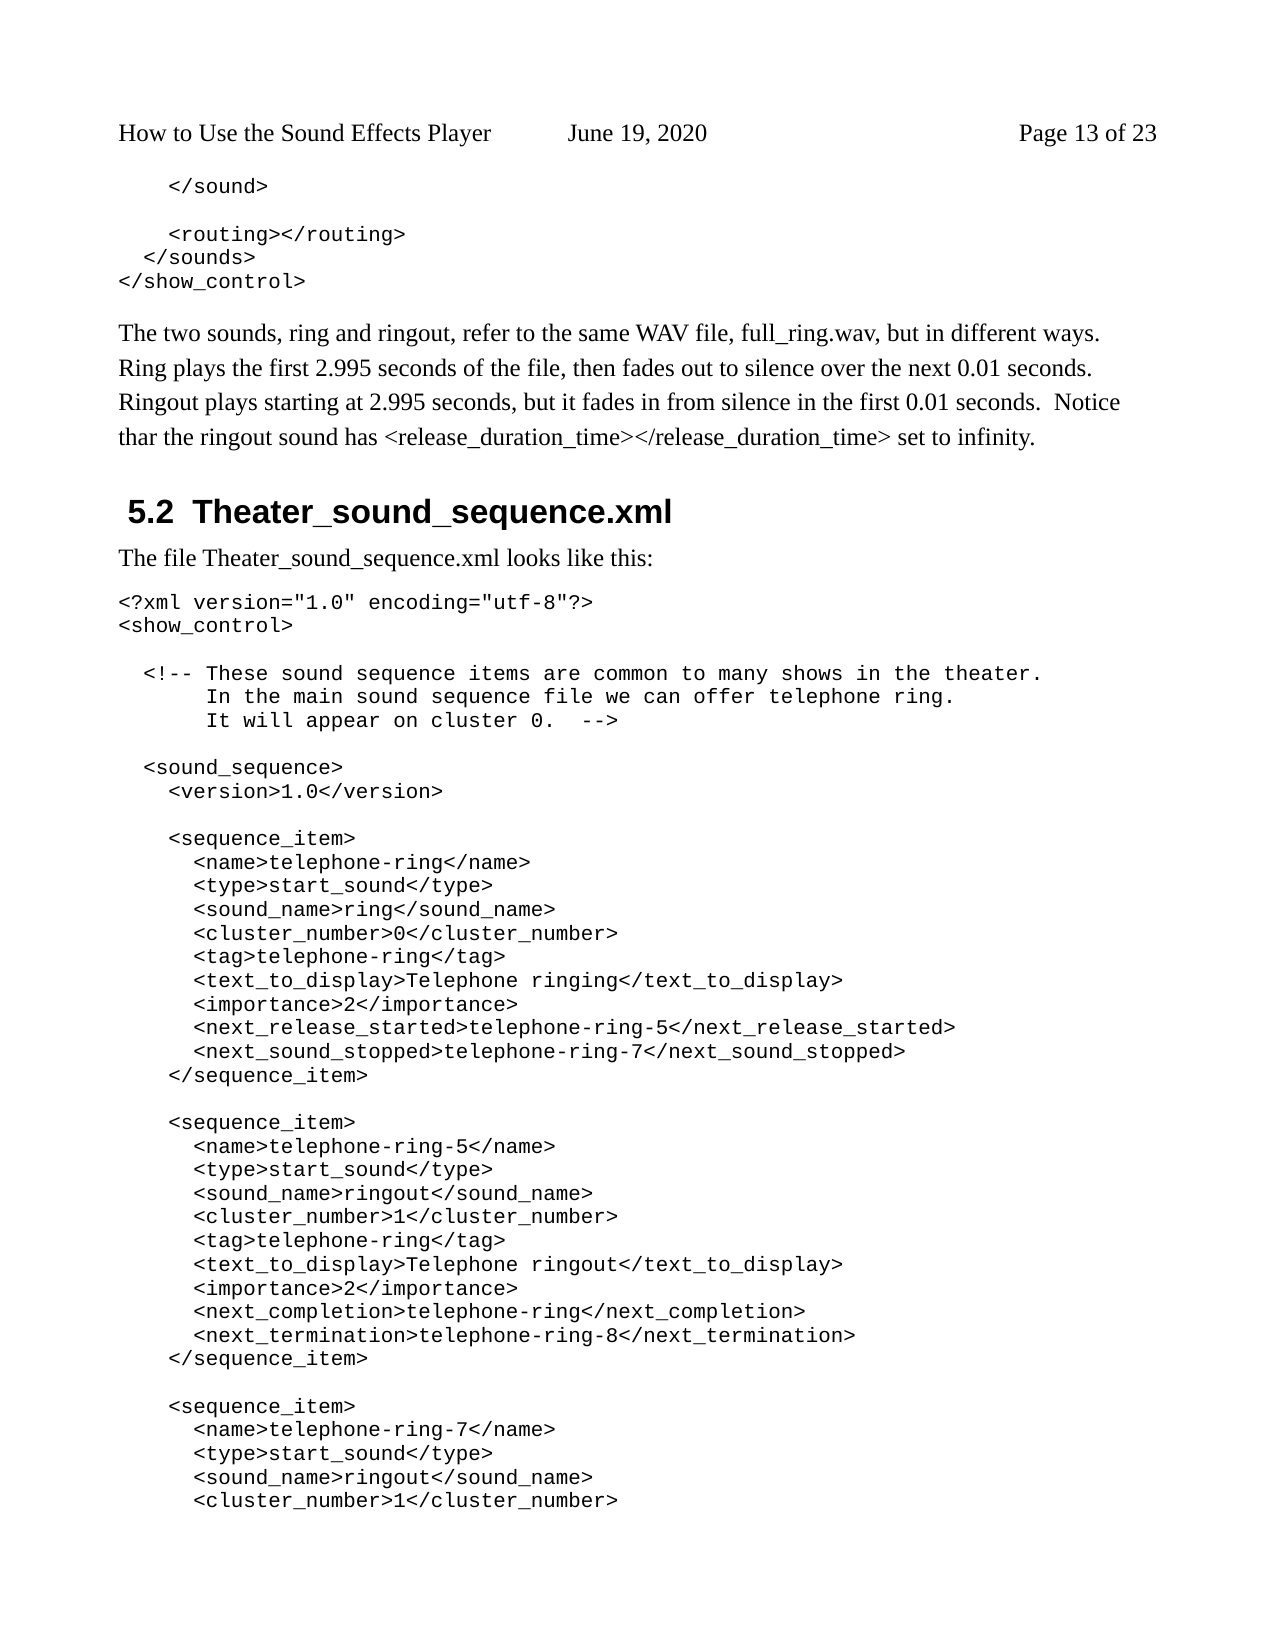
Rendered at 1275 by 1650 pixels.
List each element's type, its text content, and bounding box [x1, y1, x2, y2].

text <routing></routing> [118, 224, 1157, 247]
text <type>start_sound</type> [118, 1443, 1157, 1467]
text It will appear on cluster 0. --> [118, 710, 1157, 734]
text The file Theater_sound_sequence.xml looks like this: [118, 543, 1157, 571]
text <importance>2</importance> [118, 1277, 1157, 1301]
text <text_to_display>Telephone ringing</text_to_display> [118, 970, 1157, 994]
text <name>telephone-ring-5</name> [118, 1136, 1157, 1159]
text <next_termination>telephone-ring-8</next_termination> [118, 1325, 1157, 1348]
text <type>start_sound</type> [118, 1159, 1157, 1183]
text <?xml version="1.0" encoding="utf-8"?> [118, 592, 1157, 615]
text <show_control> [118, 615, 1157, 639]
text </sound> [118, 176, 1157, 200]
text <version>1.0</version> [118, 781, 1157, 804]
text <tag>telephone-ring</tag> [118, 1230, 1157, 1254]
text <!-- These sound sequence items are common to many shows in the theater. [118, 663, 1157, 686]
text <cluster_number>1</cluster_number> [118, 1207, 1157, 1230]
text In the main sound sequence file we can offer telephone ring. [118, 686, 1157, 710]
text </show_control> [118, 271, 1157, 294]
text <sound_name>ringout</sound_name> [118, 1467, 1157, 1490]
text <tag>telephone-ring</tag> [118, 946, 1157, 970]
text The two sounds, ring and ringout, refer to the same WAV file, full_ring.wav, but in different ways. Ring plays the first 2.995 seconds of the file, then fades out to silence over the next 0.01 seconds. Ringout plays starting at 2.995 seconds, but it fades in from silence in the first 0.01 seconds. Notice thar the ringout sound has <release_duration_time></release_duration_time> set to infinity. [118, 318, 1157, 450]
subtitle Theater_sound_sequence.xml [118, 492, 1157, 530]
text <text_to_display>Telephone ringout</text_to_display> [118, 1254, 1157, 1277]
text <sequence_item> [118, 828, 1157, 852]
text <sound_sequence> [118, 757, 1157, 781]
text <sequence_item> [118, 1396, 1157, 1419]
text </sounds> [118, 247, 1157, 271]
text <sound_name>ringout</sound_name> [118, 1183, 1157, 1207]
text <type>start_sound</type> [118, 876, 1157, 899]
text </sequence_item> [118, 1348, 1157, 1372]
text <cluster_number>0</cluster_number> [118, 923, 1157, 946]
text <next_completion>telephone-ring</next_completion> [118, 1301, 1157, 1325]
text <cluster_number>1</cluster_number> [118, 1490, 1157, 1514]
text <sound_name>ring</sound_name> [118, 899, 1157, 923]
text <importance>2</importance> [118, 994, 1157, 1017]
text </sequence_item> [118, 1065, 1157, 1088]
text <next_sound_stopped>telephone-ring-7</next_sound_stopped> [118, 1041, 1157, 1065]
text <next_release_started>telephone-ring-5</next_release_started> [118, 1017, 1157, 1041]
text <name>telephone-ring</name> [118, 852, 1157, 876]
text <sequence_item> [118, 1112, 1157, 1136]
text <name>telephone-ring-7</name> [118, 1419, 1157, 1443]
